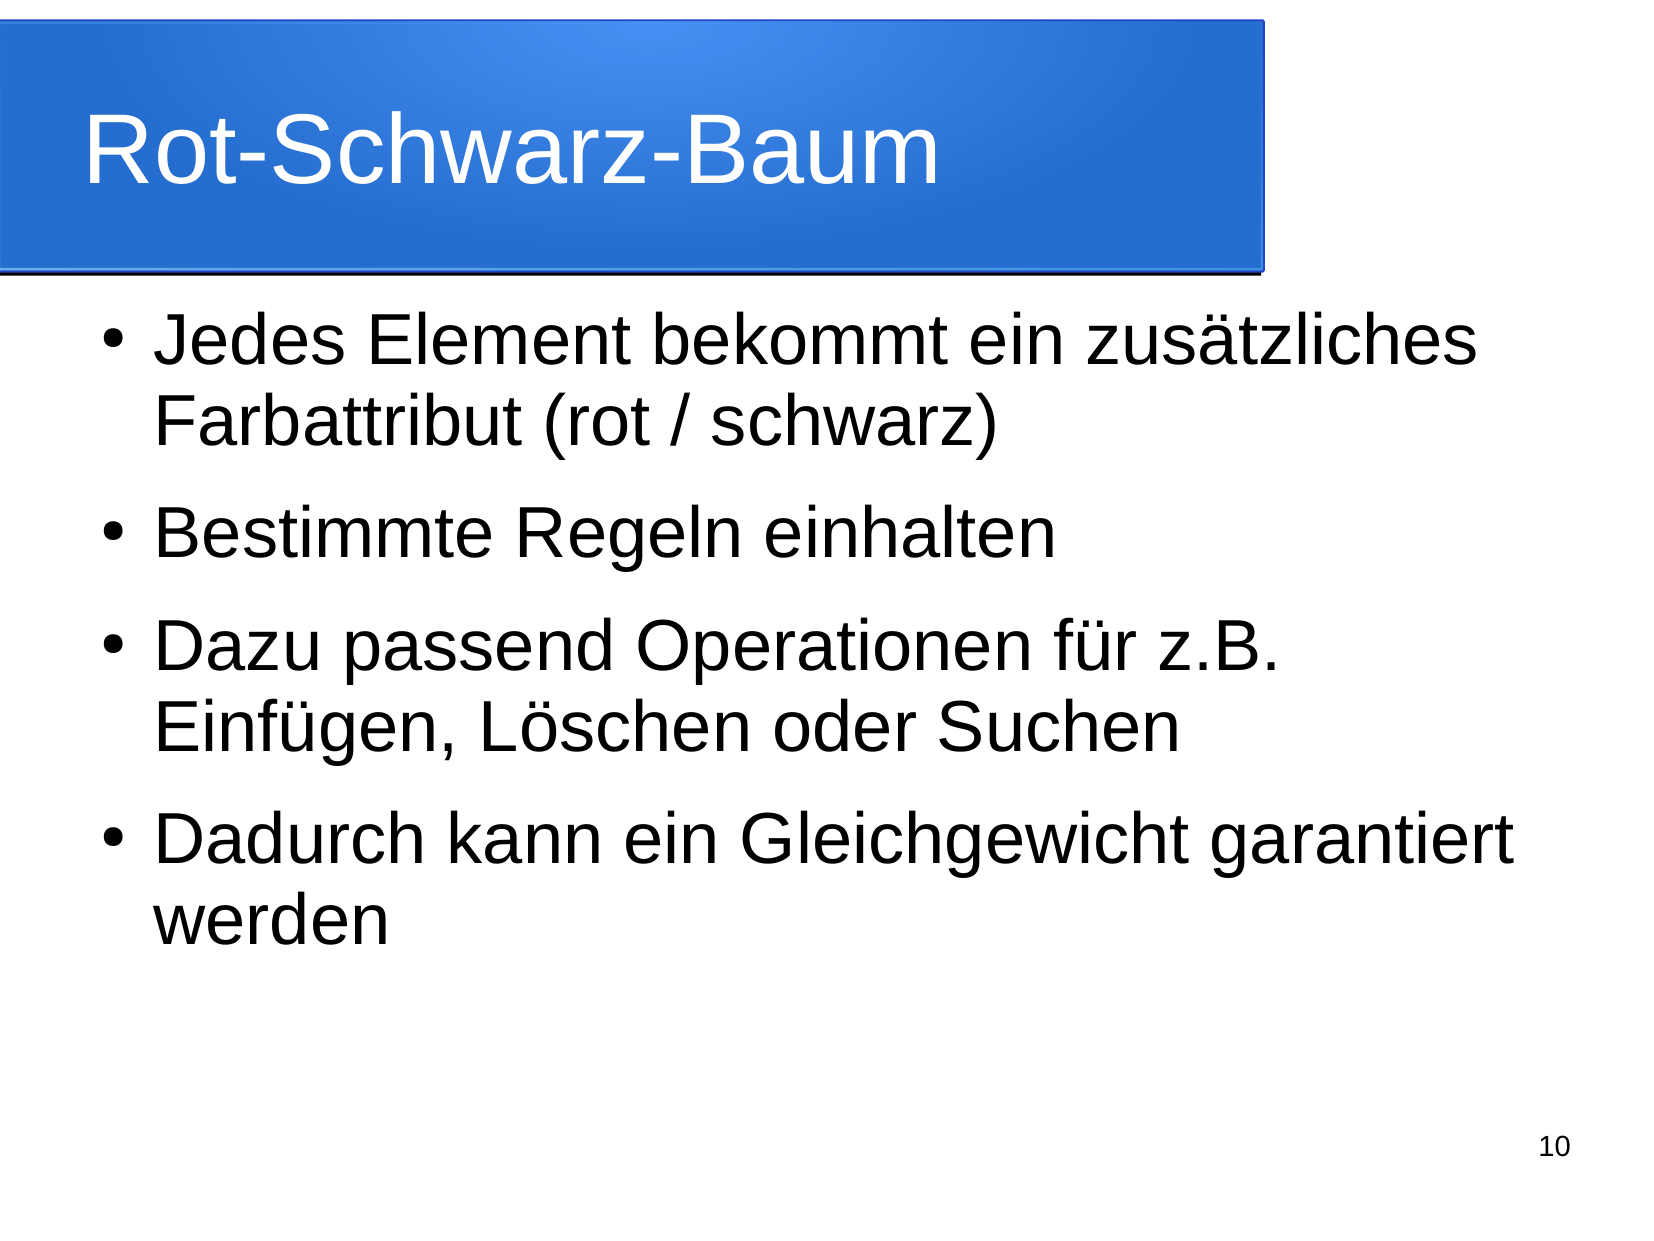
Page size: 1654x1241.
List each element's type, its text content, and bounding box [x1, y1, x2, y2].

title Rot-Schwarz-Baum [82, 47, 1235, 252]
list Jedes Element bekommt ein zusätzliches Farbattribut (rot / schwarz) Bestimmte Regeln einhalten Dazu passend Operationen für z.B. Einfügen, Löschen oder Suchen Dadurch kann ein Gleichgewicht garantiert werden [82, 299, 1571, 1019]
